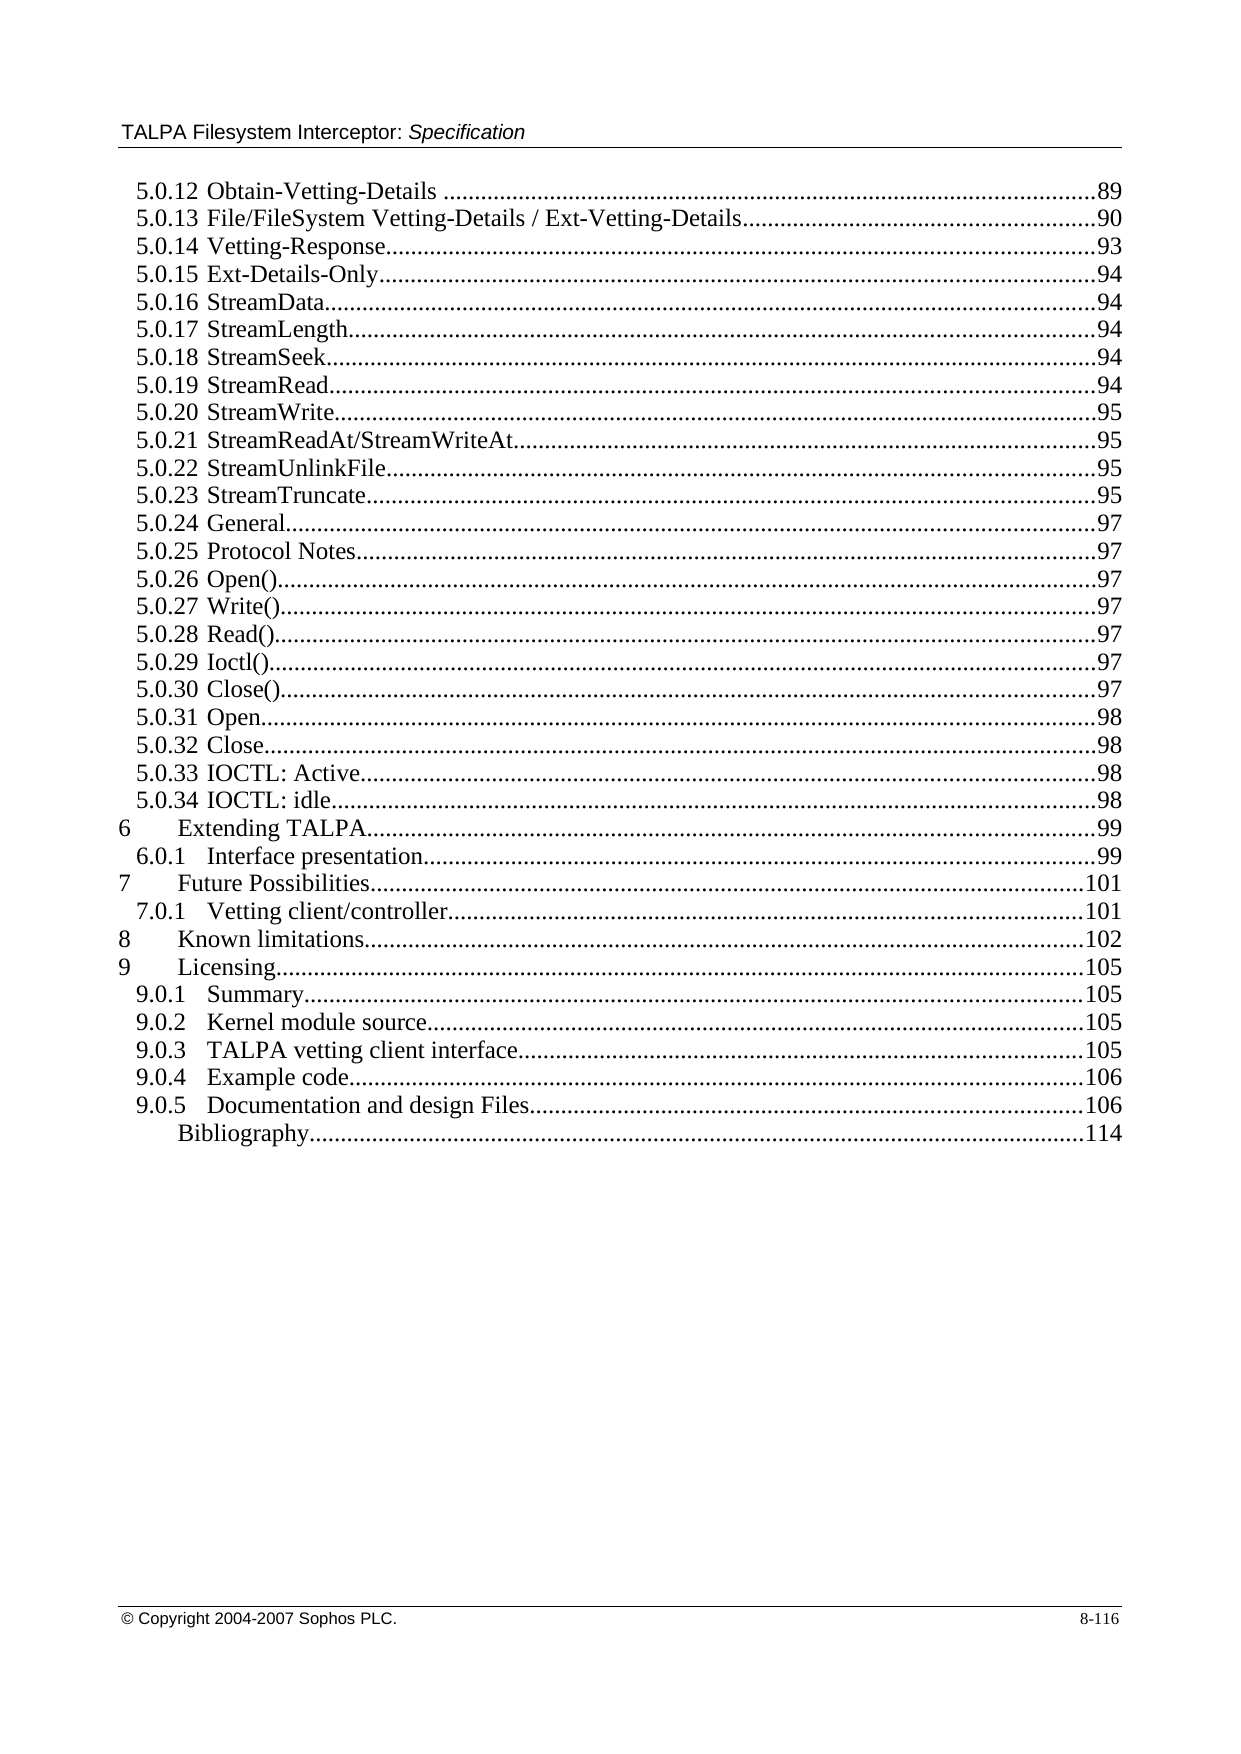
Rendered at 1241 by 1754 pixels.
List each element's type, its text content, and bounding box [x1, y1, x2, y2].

text 5.0.29 Ioctl() 97 [136, 648, 1122, 676]
text 9.0.1 Summary 105 [136, 980, 1122, 1008]
text Bibliography 114 [118, 1119, 1122, 1147]
text 8 Known limitations 102 [118, 925, 1122, 953]
text 9.0.5 Documentation and design Files 106 [136, 1091, 1122, 1119]
text 5.0.32 Close 98 [136, 731, 1122, 759]
text 5.0.34 IOCTL: idle 98 [136, 786, 1122, 814]
text 5.0.13 File/FileSystem Vetting-Details / Ext-Vetting-Details 90 [136, 204, 1122, 232]
text 5.0.30 Close() 97 [136, 676, 1122, 703]
text 6.0.1 Interface presentation 99 [136, 842, 1122, 869]
text 5.0.28 Read() 97 [136, 620, 1122, 648]
text 5.0.22 StreamUnlinkFile 95 [136, 454, 1122, 482]
text 5.0.12 Obtain-Vetting-Details 89 [136, 177, 1122, 204]
text 5.0.16 StreamData 94 [136, 288, 1122, 315]
text 5.0.20 StreamWrite 95 [136, 398, 1122, 426]
text 7.0.1 Vetting client/controller 101 [136, 897, 1122, 925]
text 5.0.23 StreamTruncate 95 [136, 482, 1122, 509]
text 5.0.24 General 97 [136, 509, 1122, 537]
text 9.0.4 Example code 106 [136, 1063, 1122, 1091]
text 5.0.27 Write() 97 [136, 592, 1122, 620]
text 9 Licensing 105 [118, 953, 1122, 980]
text 5.0.14 Vetting-Response 93 [136, 232, 1122, 260]
text 5.0.33 IOCTL: Active 98 [136, 759, 1122, 786]
text 9.0.2 Kernel module source 105 [136, 1008, 1122, 1036]
text 7 Future Possibilities 101 [118, 869, 1122, 897]
text 5.0.26 Open() 97 [136, 565, 1122, 592]
text 5.0.31 Open 98 [136, 703, 1122, 731]
text 5.0.18 StreamSeek 94 [136, 343, 1122, 371]
text 5.0.21 StreamReadAt/StreamWriteAt 95 [136, 426, 1122, 454]
text 5.0.15 Ext-Details-Only 94 [136, 260, 1122, 288]
text 5.0.19 StreamRead 94 [136, 371, 1122, 398]
text 5.0.17 StreamLength 94 [136, 315, 1122, 343]
text 9.0.3 TALPA vetting client interface 105 [136, 1036, 1122, 1063]
text 5.0.25 Protocol Notes 97 [136, 537, 1122, 565]
text 6 Extending TALPA 99 [118, 814, 1122, 842]
